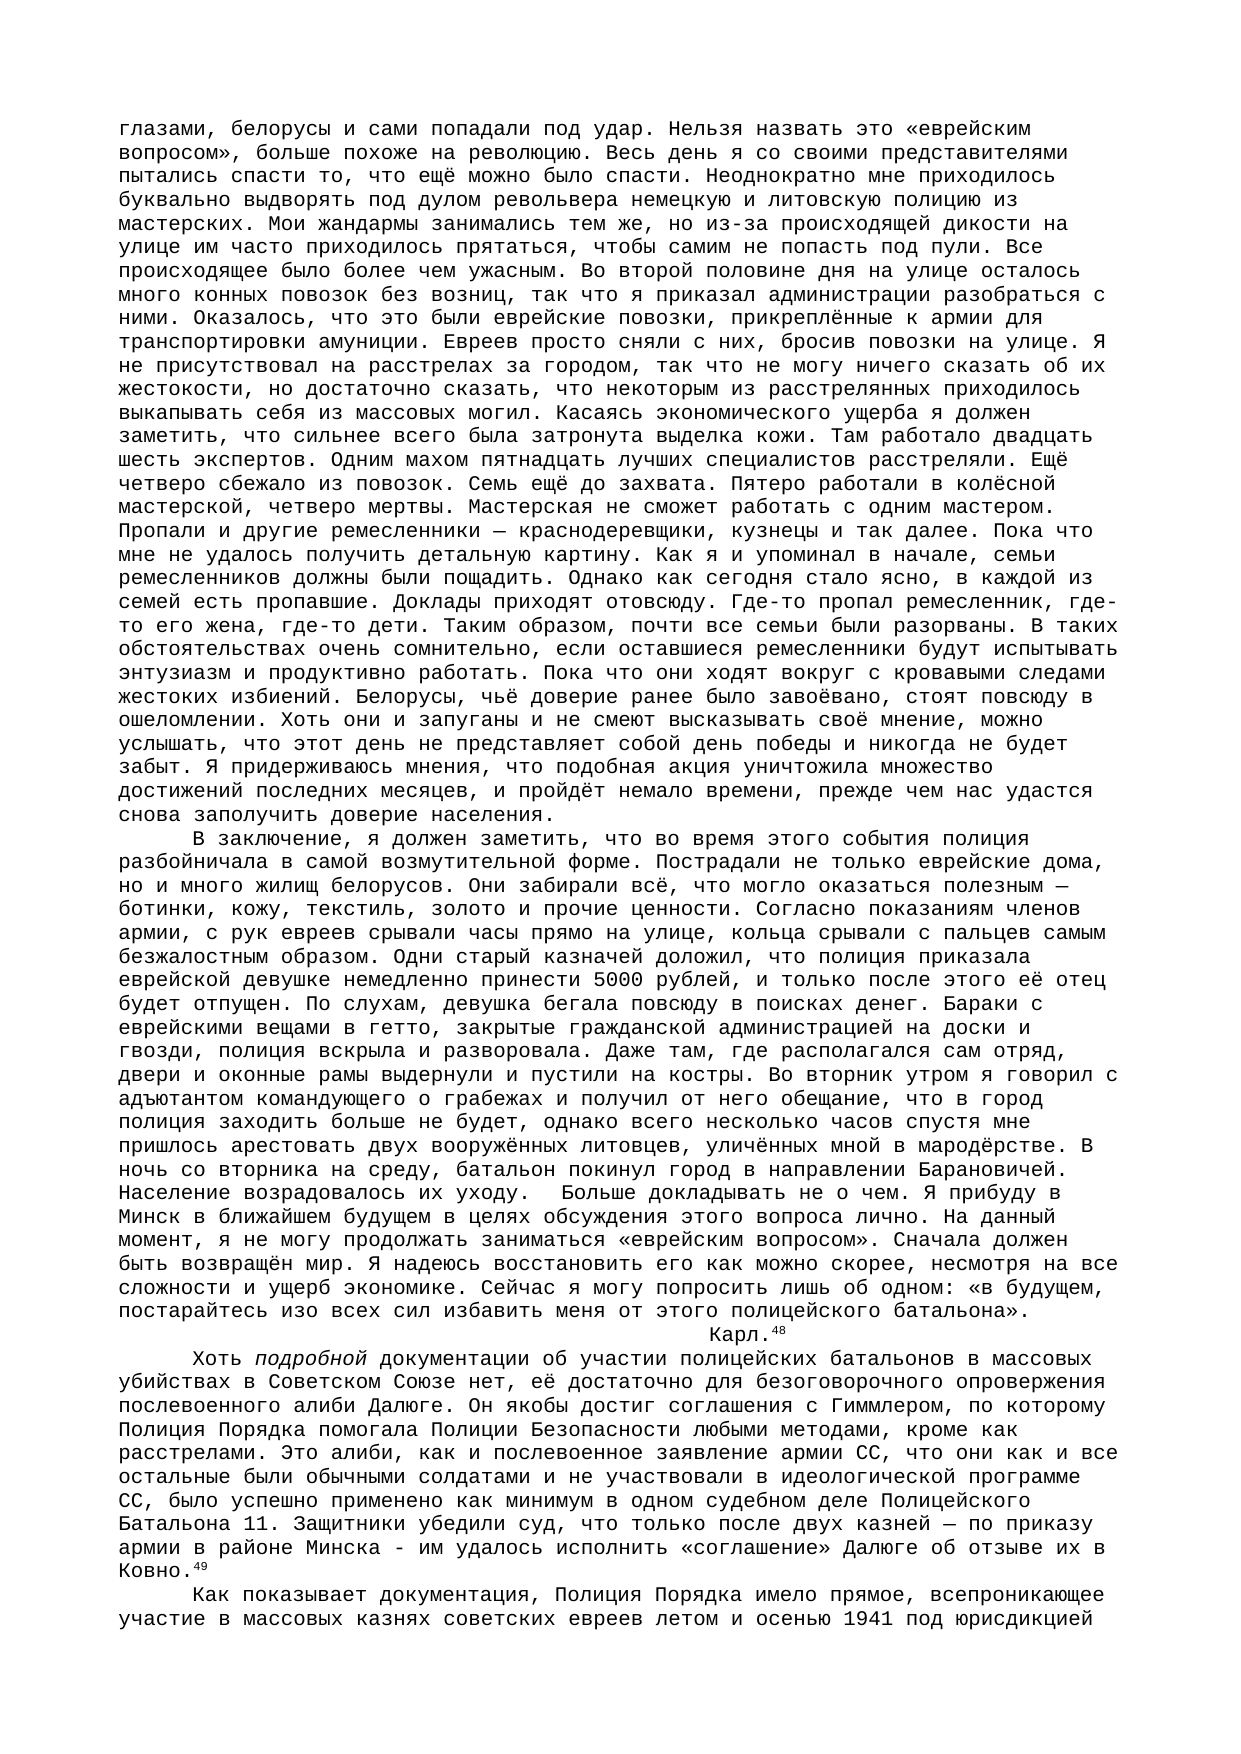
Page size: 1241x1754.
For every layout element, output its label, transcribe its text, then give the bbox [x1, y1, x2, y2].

text глазами, белорусы и сами попадали под удар. Нельзя назвать это «еврейским вопросом», больше похоже на революцию. Весь день я со своими представителями пытались спасти то, что ещё можно было спасти. Неоднократно мне приходилось буквально выдворять под дулом револьвера немецкую и литовскую полицию из мастерских. Мои жандармы занимались тем же, но из-за происходящей дикости на улице им часто приходилось прятаться, чтобы самим не попасть под пули. Все происходящее было более чем ужасным. Во второй половине дня на улице осталось много конных повозок без возниц, так что я приказал администрации разобраться с ними. Оказалось, что это были еврейские повозки, прикреплённые к армии для транспортировки амуниции. Евреев просто сняли с них, бросив повозки на улице. Я не присутствовал на расстрелах за городом, так что не могу ничего сказать об их жестокости, но достаточно сказать, что некоторым из расстрелянных приходилось выкапывать себя из массовых могил. Касаясь экономического ущерба я должен заметить, что сильнее всего была затронута выделка кожи. Там работало двадцать шесть экспертов. Одним махом пятнадцать лучших специалистов расстреляли. Ещё четверо сбежало из повозок. Семь ещё до захвата. Пятеро работали в колёсной мастерской, четверо мертвы. Мастерская не сможет работать с одним мастером. Пропали и другие ремесленники — краснодеревщики, кузнецы и так далее. Пока что мне не удалось получить детальную картину. Как я и упоминал в начале, семьи ремесленников должны были пощадить. Однако как сегодня стало ясно, в каждой из семей есть пропавшие. Доклады приходят отовсюду. Где-то пропал ремесленник, где-то его жена, где-то дети. Таким образом, почти все семьи были разорваны. В таких обстоятельствах очень сомнительно, если оставшиеся ремесленники будут испытывать энтузиазм и продуктивно работать. Пока что они ходят вокруг с кровавыми следами жестоких избиений. Белорусы, чьё доверие ранее было завоёвано, стоят повсюду в ошеломлении. Хоть они и запуганы и не смеют высказывать своё мнение, можно услышать, что этот день не представляет собой день победы и никогда не будет забыт. Я придерживаюсь мнения, что подобная акция уничтожила множество достижений последних месяцев, и пройдёт немало времени, прежде чем нас удастся снова заполучить доверие населения. [118, 118, 1122, 827]
text Как показывает документация, Полиция Порядка имело прямое, всепроникающее участие в массовых казнях советских евреев летом и осенью 1941 под юрисдикцией [118, 1584, 1122, 1631]
text Хоть подробной документации об участии полицейских батальонов в массовых убийствах в Советском Союзе нет, её достаточно для безоговорочного опровержения послевоенного алиби Далюге. Он якобы достиг соглашения с Гиммлером, по которому Полиция Порядка помогала Полиции Безопасности любыми методами, кроме как расстрелами. Это алиби, как и послевоенное заявление армии СС, что они как и все остальные были обычными солдатами и не участвовали в идеологической программе СС, было успешно применено как минимум в одном судебном деле Полицейского Батальона 11. Защитники убедили суд, что только после двух казней — по приказу армии в районе Минска - им удалось исполнить «соглашение» Далюге об отзыве их в Ковно. [118, 1348, 1122, 1584]
text В заключение, я должен заметить, что во время этого события полиция разбойничала в самой возмутительной форме. Пострадали не только еврейские дома, но и много жилищ белорусов. Они забирали всё, что могло оказаться полезным — ботинки, кожу, текстиль, золото и прочие ценности. Согласно показаниям членов армии, с рук евреев срывали часы прямо на улице, кольца срывали с пальцев самым безжалостным образом. Одни старый казначей доложил, что полиция приказала еврейской девушке немедленно принести 5000 рублей, и только после этого её отец будет отпущен. По слухам, девушка бегала повсюду в поисках денег. Бараки с еврейскими вещами в гетто, закрытые гражданской администрацией на доски и гвозди, полиция вскрыла и разворовала. Даже там, где располагался сам отряд, двери и оконные рамы выдернули и пустили на костры. Во вторник утром я говорил с адъютантом командующего о грабежах и получил от него обещание, что в город полиция заходить больше не будет, однако всего несколько часов спустя мне пришлось арестовать двух вооружённых литовцев, уличённых мной в мародёрстве. В ночь со вторника на среду, батальон покинул город в направлении Барановичей. Население возрадовалось их уходу. Больше докладывать не о чем. Я прибуду в Минск в ближайшем будущем в целях обсуждения этого вопроса лично. На данный момент, я не могу продолжать заниматься «еврейским вопросом». Сначала должен быть возвращён мир. Я надеюсь восстановить его как можно скорее, несмотря на все сложности и ущерб экономике. Сейчас я могу попросить лишь об одном: «в будущем, постарайтесь изо всех сил избавить меня от этого полицейского батальона». [118, 827, 1122, 1324]
text Карл. [118, 1324, 1122, 1348]
